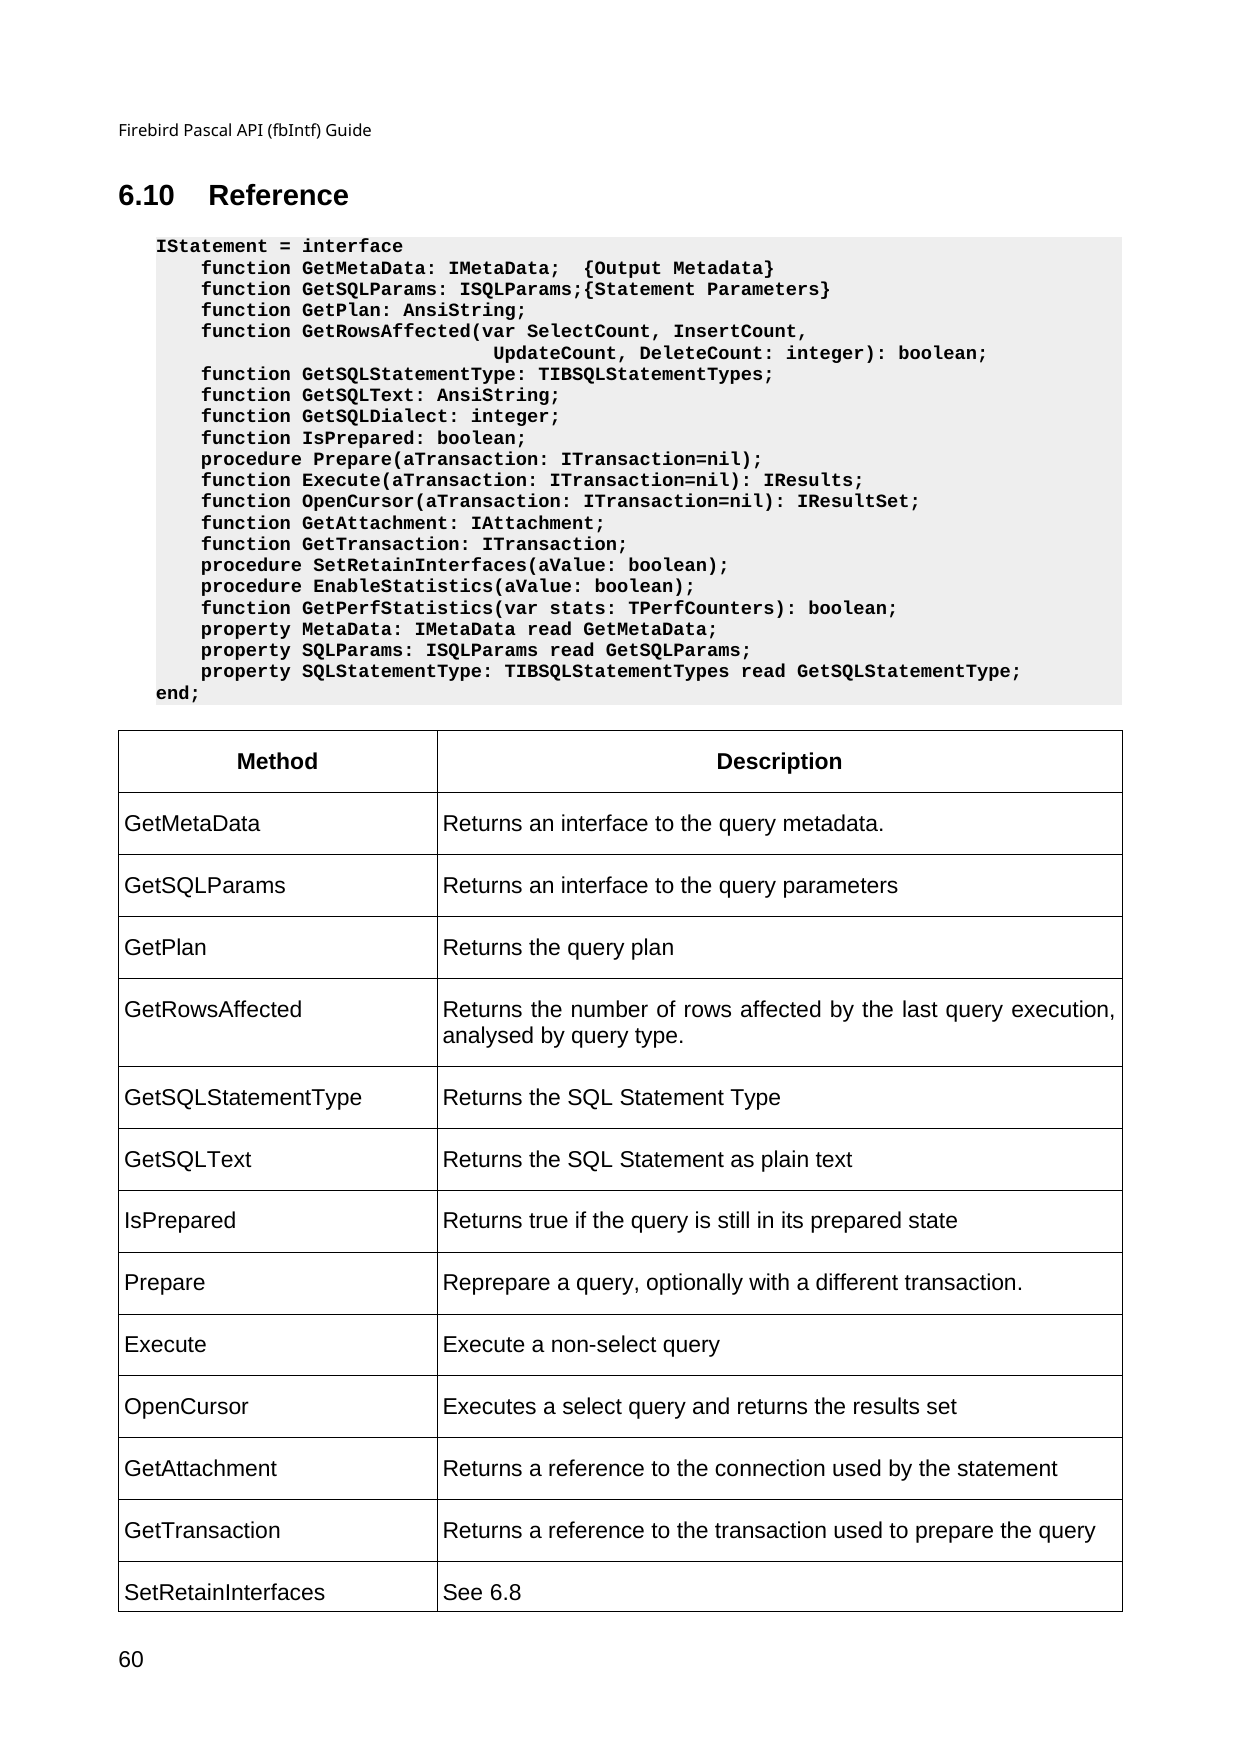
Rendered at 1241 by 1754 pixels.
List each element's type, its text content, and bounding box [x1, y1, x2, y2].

text function OpenCursor(aTransaction: ITransaction=nil): IResultSet; [156, 492, 1122, 513]
table_header Description [438, 731, 1122, 792]
table_cell GetSQLText [119, 1129, 437, 1190]
table_cell Returns a reference to the transaction used to prepare the query [438, 1500, 1122, 1561]
text function GetSQLDialect: integer; [156, 407, 1122, 428]
table_cell GetTransaction [119, 1500, 437, 1561]
table_cell Execute [119, 1315, 437, 1375]
table_cell GetAttachment [119, 1438, 437, 1499]
table_cell IsPrepared [119, 1191, 437, 1252]
table_cell GetMetaData [119, 793, 437, 854]
text function GetPlan: AnsiString; [156, 301, 1122, 322]
text property SQLStatementType: TIBSQLStatementTypes read GetSQLStatementType; [156, 662, 1122, 683]
text function GetSQLParams: ISQLParams;{Statement Parameters} [156, 280, 1122, 301]
table_cell Returns the SQL Statement Type [438, 1067, 1122, 1128]
table_cell Returns the SQL Statement as plain text [438, 1129, 1122, 1190]
table_header Method [119, 731, 437, 792]
table_cell Returns the number of rows affected by the last query execution, analysed by query type. [438, 979, 1122, 1066]
table_cell Prepare [119, 1253, 437, 1313]
table_cell SetRetainInterfaces [119, 1562, 437, 1611]
table_cell Returns an interface to the query metadata. [438, 793, 1122, 854]
text function GetSQLStatementType: TIBSQLStatementTypes; [156, 365, 1122, 386]
table_cell Returns an interface to the query parameters [438, 855, 1122, 916]
subtitle Reference [118, 178, 1122, 212]
text function IsPrepared: boolean; [156, 428, 1122, 450]
text property SQLParams: ISQLParams read GetSQLParams; [156, 641, 1122, 662]
text function GetPerfStatistics(var stats: TPerfCounters): boolean; [156, 598, 1122, 620]
table_cell GetRowsAffected [119, 979, 437, 1066]
table_cell Returns true if the query is still in its prepared state [438, 1191, 1122, 1252]
text function GetTransaction: ITransaction; [156, 535, 1122, 556]
text function GetAttachment: IAttachment; [156, 513, 1122, 535]
text function GetSQLText: AnsiString; [156, 386, 1122, 407]
table_cell OpenCursor [119, 1376, 437, 1437]
text end; [156, 683, 1122, 705]
table_cell GetPlan [119, 917, 437, 978]
text function GetMetaData: IMetaData; {Output Metadata} [156, 258, 1122, 280]
table_cell See 6.8 [438, 1562, 1122, 1611]
table_cell Execute a non-select query [438, 1315, 1122, 1375]
text procedure EnableStatistics(aValue: boolean); [156, 577, 1122, 598]
text procedure SetRetainInterfaces(aValue: boolean); [156, 556, 1122, 577]
text UpdateCount, DeleteCount: integer): boolean; [156, 343, 1122, 365]
table_cell GetSQLStatementType [119, 1067, 437, 1128]
text property MetaData: IMetaData read GetMetaData; [156, 620, 1122, 641]
text procedure Prepare(aTransaction: ITransaction=nil); [156, 450, 1122, 471]
table_cell Reprepare a query, optionally with a different transaction. [438, 1253, 1122, 1313]
table_cell Returns the query plan [438, 917, 1122, 978]
text IStatement = interface [156, 237, 1122, 258]
table_cell GetSQLParams [119, 855, 437, 916]
table_cell Executes a select query and returns the results set [438, 1376, 1122, 1437]
text function GetRowsAffected(var SelectCount, InsertCount, [156, 322, 1122, 343]
text function Execute(aTransaction: ITransaction=nil): IResults; [156, 471, 1122, 492]
table_cell Returns a reference to the connection used by the statement [438, 1438, 1122, 1499]
